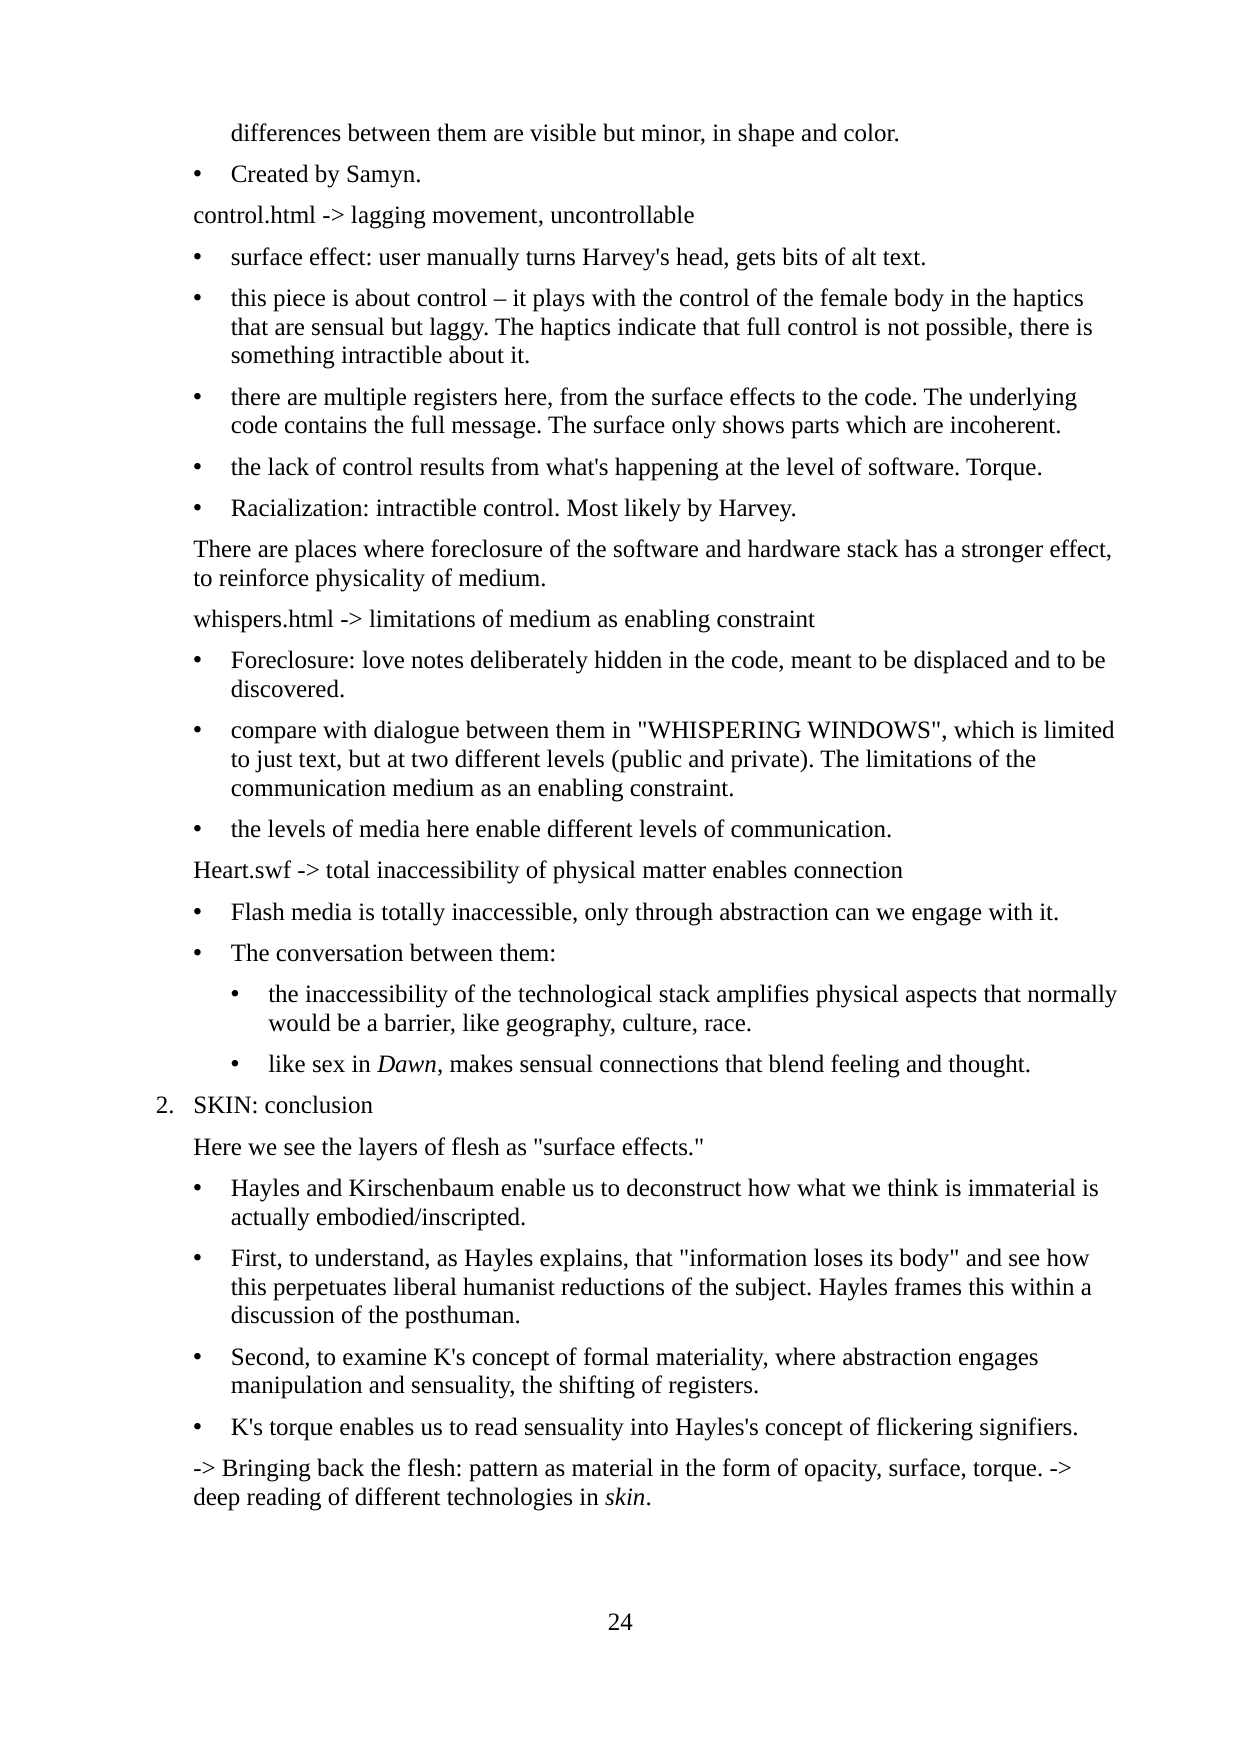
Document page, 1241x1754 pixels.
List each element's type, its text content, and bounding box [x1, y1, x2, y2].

list Flash media is totally inaccessible, only through abstraction can we engage with it. [193, 897, 1122, 926]
list compare with dialogue between them in "WHISPERING WINDOWS", which is limited to just text, but at two different levels (public and private). The limitations of the communication medium as an enabling constraint. [193, 716, 1122, 802]
list whispers.html -> limitations of medium as enabling constraint [156, 604, 1122, 633]
list The conversation between them: [193, 938, 1122, 967]
list SKIN: conclusion [156, 1091, 1122, 1119]
list Here we see the layers of flesh as "surface effects." [156, 1132, 1122, 1161]
list -> Bringing back the flesh: pattern as material in the form of opacity, surface, torque. -> deep reading of different technologies in skin. [156, 1453, 1122, 1511]
list like sex in Dawn, makes sensual connections that blend feeling and thought. [231, 1049, 1122, 1078]
list there are multiple registers here, from the surface effects to the code. The underlying code contains the full message. The surface only shows parts which are incoherent. [193, 382, 1122, 439]
list Second, to examine K's concept of formal materiality, where abstraction engages manipulation and sensuality, the shifting of registers. [193, 1342, 1122, 1399]
list differences between them are visible but minor, in shape and color. [193, 118, 1122, 147]
list Hayles and Kirschenbaum enable us to deconstruct how what we think is immaterial is actually embodied/inscripted. [193, 1173, 1122, 1231]
list Created by Samyn. [193, 159, 1122, 188]
list control.html -> lagging movement, uncontrollable [156, 201, 1122, 229]
list Racialization: intractible control. Most likely by Harvey. [193, 493, 1122, 522]
list Heart.swf -> total inaccessibility of physical matter enables connection [156, 856, 1122, 884]
list Foreclosure: love notes deliberately hidden in the code, meant to be displaced and to be discovered. [193, 646, 1122, 703]
list There are places where foreclosure of the software and hardware stack has a stronger effect, to reinforce physicality of medium. [156, 534, 1122, 592]
list this piece is about control – it plays with the control of the female body in the haptics that are sensual but laggy. The haptics indicate that full control is not possible, there is something intractible about it. [193, 283, 1122, 369]
list the lack of control results from what's happening at the level of software. Torque. [193, 452, 1122, 481]
list the levels of media here enable different levels of communication. [193, 814, 1122, 843]
list First, to understand, as Hayles explains, that "information loses its body" and see how this perpetuates liberal humanist reductions of the subject. Hayles frames this within a discussion of the posthuman. [193, 1243, 1122, 1329]
list K's torque enables us to read sensuality into Hayles's concept of flickering signifiers. [193, 1412, 1122, 1441]
list surface effect: user manually turns Harvey's head, gets bits of alt text. [193, 242, 1122, 271]
list the inaccessibility of the technological stack amplifies physical aspects that normally would be a barrier, like geography, culture, race. [231, 979, 1122, 1037]
